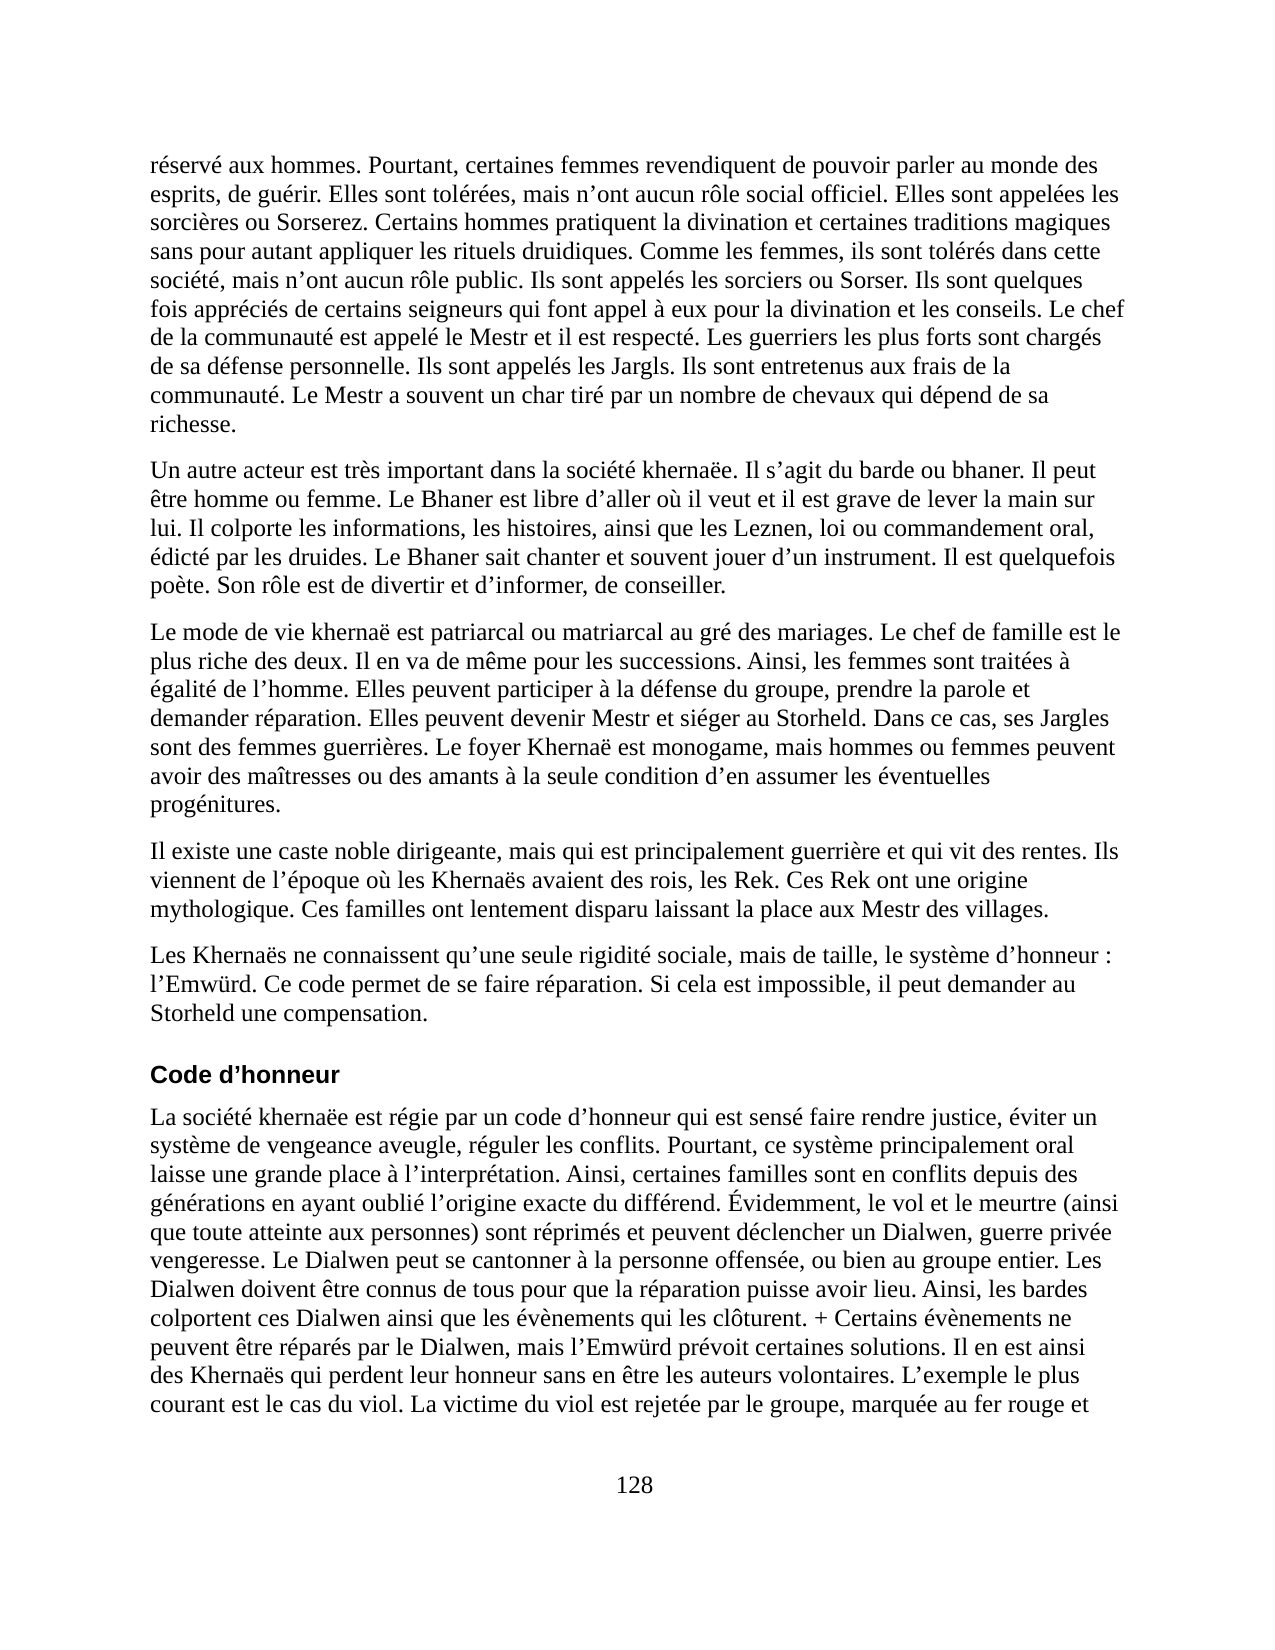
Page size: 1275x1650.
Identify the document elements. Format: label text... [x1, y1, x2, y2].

text Il existe une caste noble dirigeante, mais qui est principalement guerrière et qui vit des rentes. Ils viennent de l’époque où les Khernaës avaient des rois, les Rek. Ces Rek ont une origine mythologique. Ces familles ont lentement disparu laissant la place aux Mestr des villages. [150, 836, 1125, 922]
text Un autre acteur est très important dans la société khernaëe. Il s’agit du barde ou bhaner. Il peut être homme ou femme. Le Bhaner est libre d’aller où il veut et il est grave de lever la main sur lui. Il colporte les informations, les histoires, ainsi que les Leznen, loi ou commandement oral, édicté par les druides. Le Bhaner sait chanter et souvent jouer d’un instrument. Il est quelquefois poète. Son rôle est de divertir et d’informer, de conseiller. [150, 455, 1125, 599]
text Le mode de vie khernaë est patriarcal ou matriarcal au gré des mariages. Le chef de famille est le plus riche des deux. Il en va de même pour les successions. Ainsi, les femmes sont traitées à égalité de l’homme. Elles peuvent participer à la défense du groupe, prendre la parole et demander réparation. Elles peuvent devenir Mestr et siéger au Storheld. Dans ce cas, ses Jargles sont des femmes guerrières. Le foyer Khernaë est monogame, mais hommes ou femmes peuvent avoir des maîtresses ou des amants à la seule condition d’en assumer les éventuelles progénitures. [150, 617, 1125, 818]
text réservé aux hommes. Pourtant, certaines femmes revendiquent de pouvoir parler au monde des esprits, de guérir. Elles sont tolérées, mais n’ont aucun rôle social officiel. Elles sont appelées les sorcières ou Sorserez. Certains hommes pratiquent la divination et certaines traditions magiques sans pour autant appliquer les rituels druidiques. Comme les femmes, ils sont tolérés dans cette société, mais n’ont aucun rôle public. Ils sont appelés les sorciers ou Sorser. Ils sont quelques fois appréciés de certains seigneurs qui font appel à eux pour la divination et les conseils. Le chef de la communauté est appelé le Mestr et il est respecté. Les guerriers les plus forts sont chargés de sa défense personnelle. Ils sont appelés les Jargls. Ils sont entretenus aux frais de la communauté. Le Mestr a souvent un char tiré par un nombre de chevaux qui dépend de sa richesse. [150, 150, 1125, 437]
text Les Khernaës ne connaissent qu’une seule rigidité sociale, mais de taille, le système d’honneur : l’Emwürd. Ce code permet de se faire réparation. Si cela est impossible, il peut demander au Storheld une compensation. [150, 940, 1125, 1027]
text La société khernaëe est régie par un code d’honneur qui est sensé faire rendre justice, éviter un système de vengeance aveugle, réguler les conflits. Pourtant, ce système principalement oral laisse une grande place à l’interprétation. Ainsi, certaines familles sont en conflits depuis des générations en ayant oublié l’origine exacte du différend. Évidemment, le vol et le meurtre (ainsi que toute atteinte aux personnes) sont réprimés et peuvent déclencher un Dialwen, guerre privée vengeresse. Le Dialwen peut se cantonner à la personne offensée, ou bien au groupe entier. Les Dialwen doivent être connus de tous pour que la réparation puisse avoir lieu. Ainsi, les bardes colportent ces Dialwen ainsi que les évènements qui les clôturent. + Certains évènements ne peuvent être réparés par le Dialwen, mais l’Emwürd prévoit certaines solutions. Il en est ainsi des Khernaës qui perdent leur honneur sans en être les auteurs volontaires. L’exemple le plus courant est le cas du viol. La victime du viol est rejetée par le groupe, marquée au fer rouge et [150, 1102, 1125, 1418]
subtitle Code d’honneur [150, 1061, 1125, 1089]
